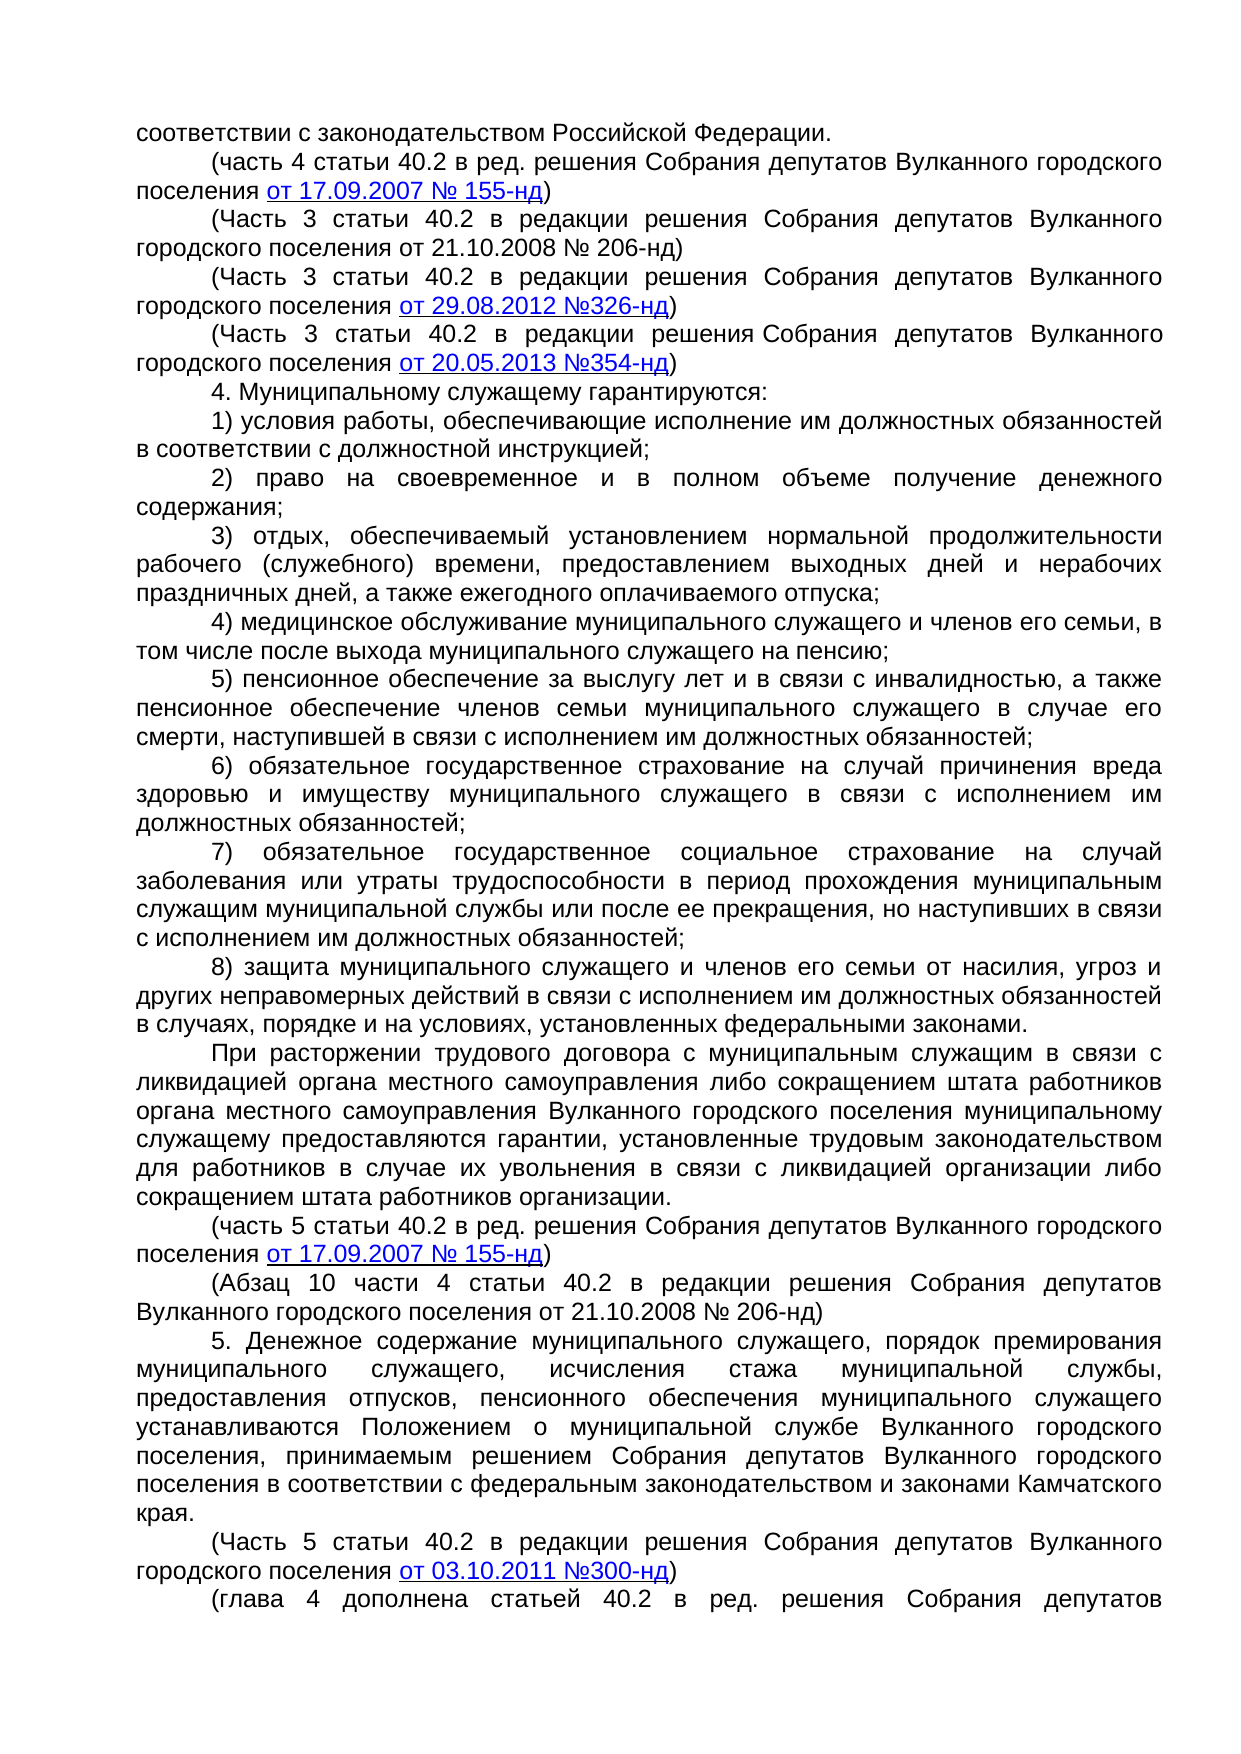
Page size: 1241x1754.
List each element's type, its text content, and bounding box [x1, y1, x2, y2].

text 5) пенсионное обеспечение за выслугу лет и в связи с инвалидностью, а также пенсионное обеспечение членов семьи муниципального служащего в случае его смерти, наступившей в связи с исполнением им должностных обязанностей; [136, 664, 1163, 751]
text 1) условия работы, обеспечивающие исполнение им должностных обязанностей в соответствии с должностной инструкцией; [136, 406, 1163, 463]
text 7) обязательное государственное социальное страхование на случай заболевания или утраты трудоспособности в период прохождения муниципальным служащим муниципальной службы или после ее прекращения, но наступивших в связи с исполнением им должностных обязанностей; [136, 837, 1163, 952]
text (Часть 3 статьи 40.2 в редакции решения Собрания депутатов Вулканного городского поселения от 29.08.2012 №326-нд) [136, 262, 1163, 319]
text 4) медицинское обслуживание муниципального служащего и членов его семьи, в том числе после выхода муниципального служащего на пенсию; [136, 607, 1163, 664]
text 4. Муниципальному служащему гарантируются: [136, 377, 1163, 406]
text 8) защита муниципального служащего и членов его семьи от насилия, угроз и других неправомерных действий в связи с исполнением им должностных обязанностей в случаях, порядке и на условиях, установленных федеральными законами. [136, 952, 1163, 1038]
text 3) отдых, обеспечиваемый установлением нормальной продолжительности рабочего (служебного) времени, предоставлением выходных дней и нерабочих праздничных дней, а также ежегодного оплачиваемого отпуска; [136, 521, 1163, 607]
text соответствии с законодательством Российской Федерации. [136, 118, 1163, 147]
text (Часть 3 статьи 40.2 в редакции решения Собрания депутатов Вулканного городского поселения от 21.10.2008 № 206-нд) [136, 204, 1163, 262]
text При расторжении трудового договора с муниципальным служащим в связи с ликвидацией органа местного самоуправления либо сокращением штата работников органа местного самоуправления Вулканного городского поселения муниципальному служащему предоставляются гарантии, установленные трудовым законодательством для работников в случае их увольнения в связи с ликвидацией организации либо сокращением штата работников организации. [136, 1038, 1163, 1211]
text (Часть 3 статьи 40.2 в редакции решения Собрания депутатов Вулканного городского поселения от 20.05.2013 №354-нд) [136, 319, 1163, 377]
text 5. Денежное содержание муниципального служащего, порядок премирования муниципального служащего, исчисления стажа муниципальной службы, предоставления отпусков, пенсионного обеспечения муниципального служащего устанавливаются Положением о муниципальной службе Вулканного городского поселения, принимаемым решением Собрания депутатов Вулканного городского поселения в соответствии с федеральным законодательством и законами Камчатского края. [136, 1326, 1163, 1527]
text (Абзац 10 части 4 статьи 40.2 в редакции решения Собрания депутатов Вулканного городского поселения от 21.10.2008 № 206-нд) [136, 1268, 1163, 1326]
text 2) право на своевременное и в полном объеме получение денежного содержания; [136, 463, 1163, 521]
text 6) обязательное государственное страхование на случай причинения вреда здоровью и имуществу муниципального служащего в связи с исполнением им должностных обязанностей; [136, 751, 1163, 837]
text (глава 4 дополнена статьей 40.2 в ред. решения Собрания депутатов [136, 1584, 1163, 1613]
text (часть 4 статьи 40.2 в ред. решения Собрания депутатов Вулканного городского поселения от 17.09.2007 № 155-нд) [136, 147, 1163, 204]
text (часть 5 статьи 40.2 в ред. решения Собрания депутатов Вулканного городского поселения от 17.09.2007 № 155-нд) [136, 1211, 1163, 1268]
text (Часть 5 статьи 40.2 в редакции решения Собрания депутатов Вулканного городского поселения от 03.10.2011 №300-нд) [136, 1527, 1163, 1584]
